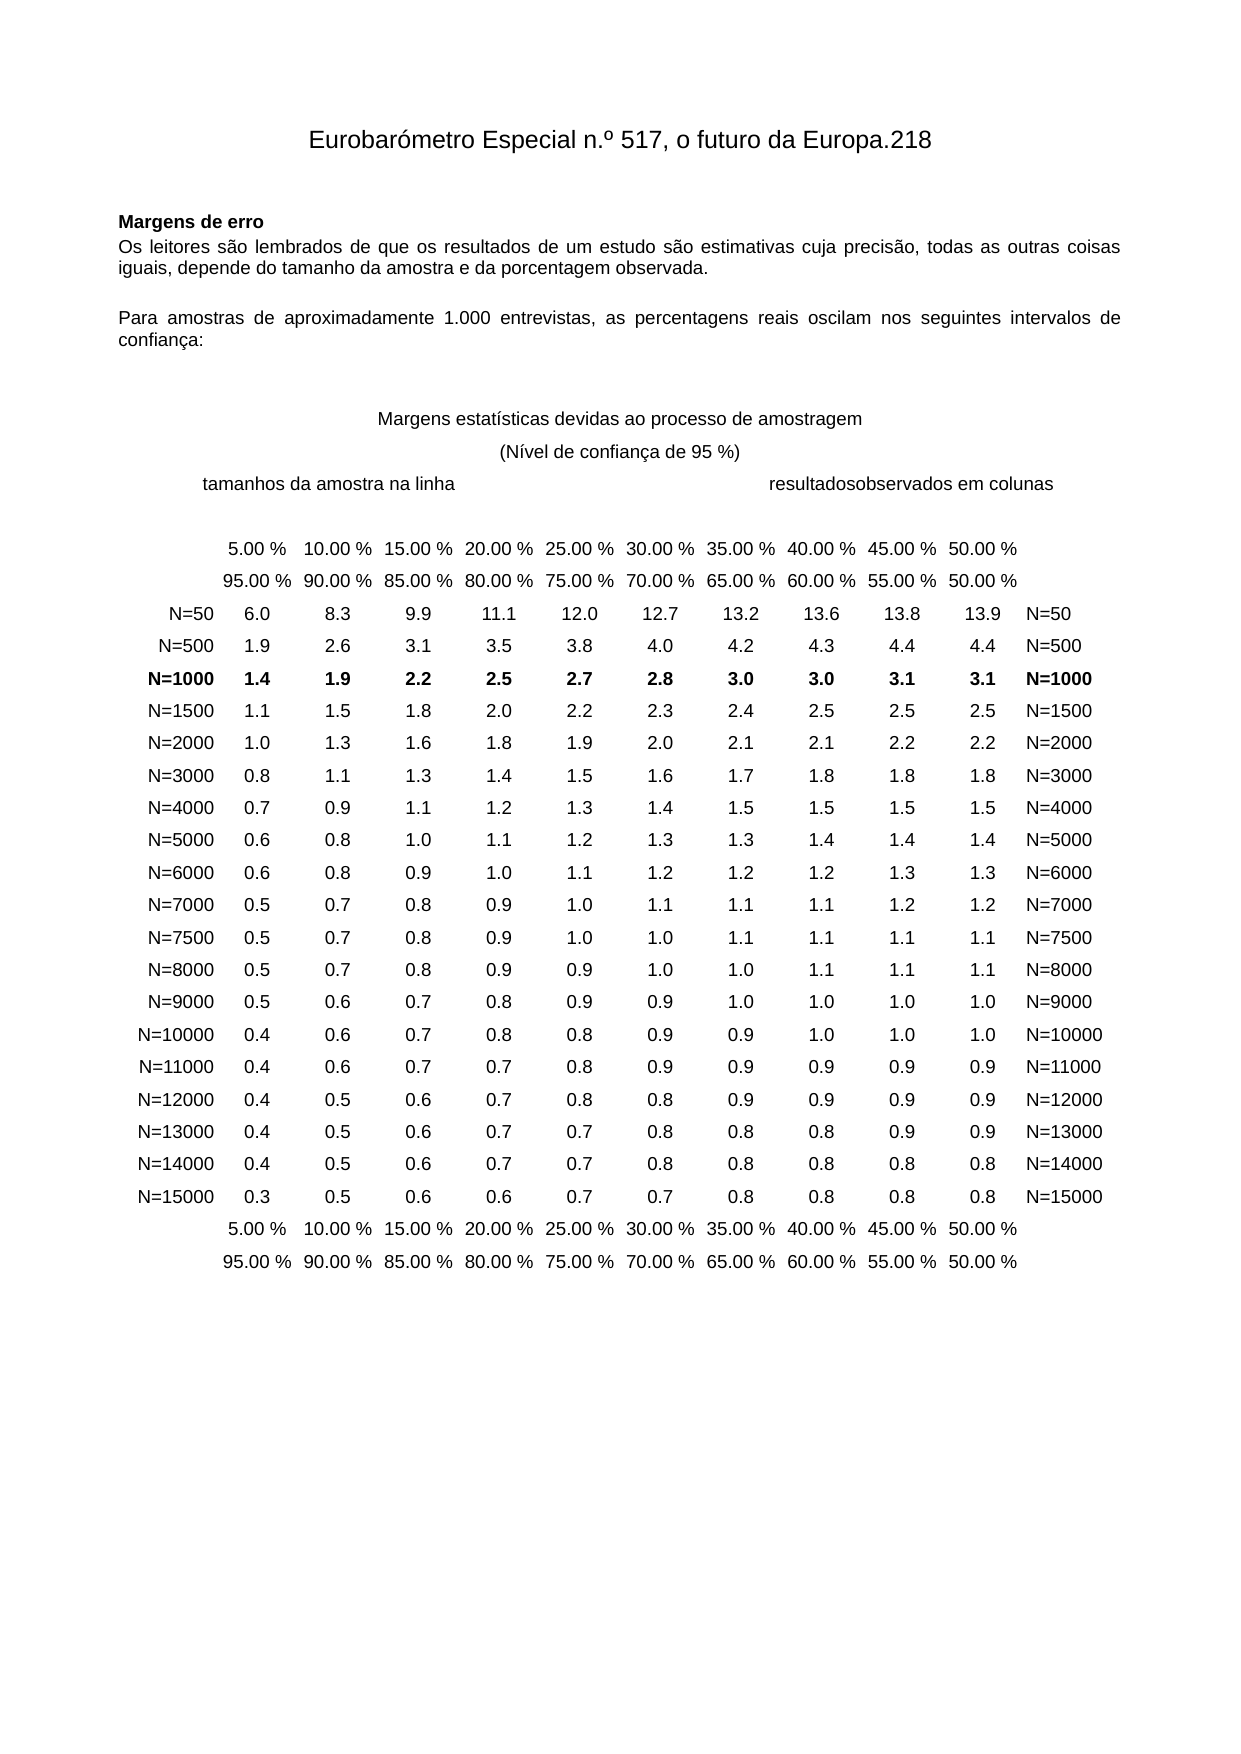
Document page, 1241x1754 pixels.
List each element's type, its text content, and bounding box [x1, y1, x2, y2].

table_cell 0.4 [217, 1083, 297, 1115]
table_cell 4.2 [700, 630, 781, 662]
table_header [118, 403, 217, 435]
table_cell 1.2 [459, 791, 539, 824]
table_cell 0.8 [378, 889, 458, 921]
table_cell N=500 [1023, 630, 1122, 662]
table_cell N=7000 [1023, 889, 1122, 921]
table_cell 0.7 [459, 1115, 539, 1148]
table_cell 0.7 [459, 1148, 539, 1180]
text Os leitores são lembrados de que os resultados de um estudo são estimativas cuja precisão, todas as outras coisas iguais, depende do tamanho da amostra e da porcentagem observada. [118, 236, 1122, 279]
table_cell 0.7 [539, 1180, 620, 1213]
table_cell 1.1 [862, 954, 942, 986]
table_cell [217, 500, 297, 532]
table_cell 13.9 [942, 597, 1023, 629]
table_cell 1.3 [620, 824, 700, 856]
table_cell 0.9 [378, 856, 458, 889]
table_cell 1.1 [781, 921, 862, 953]
table_cell 0.6 [297, 1018, 378, 1051]
table_cell 1.4 [942, 824, 1023, 856]
table_cell 1.0 [700, 986, 781, 1018]
table_cell N=50 [1023, 597, 1122, 629]
table_cell 0.5 [297, 1148, 378, 1180]
table_cell 0.7 [539, 1148, 620, 1180]
table_cell 0.5 [217, 921, 297, 953]
table_cell 1.0 [459, 856, 539, 889]
table_cell 1.0 [781, 1018, 862, 1051]
table_cell 0.6 [297, 986, 378, 1018]
table_cell 0.6 [378, 1180, 458, 1213]
table_cell N=4000 [1023, 791, 1122, 824]
table_header Margens estatísticas devidas ao processo de amostragem [217, 403, 1023, 435]
table_cell 0.9 [459, 954, 539, 986]
table_cell N=13000 [1023, 1115, 1122, 1148]
table_cell 1.3 [700, 824, 781, 856]
table_cell 95,00 % [217, 565, 297, 597]
table_cell 0.7 [378, 986, 458, 1018]
table_cell 1.5 [297, 694, 378, 727]
table_cell 0.8 [297, 856, 378, 889]
table_cell 8.3 [297, 597, 378, 629]
table_cell 0.9 [620, 1051, 700, 1083]
table_cell 0.8 [781, 1148, 862, 1180]
table_cell 1.0 [539, 921, 620, 953]
table_cell 85,00 % [378, 1245, 458, 1277]
table_cell (Nível de confiança de 95 %) [217, 435, 1023, 467]
table_cell [1023, 435, 1122, 467]
table_cell 1.1 [539, 856, 620, 889]
table_cell 1.7 [700, 759, 781, 791]
table_cell 1.0 [862, 1018, 942, 1051]
table_cell 3.8 [539, 630, 620, 662]
table_cell 75,00 % [539, 1245, 620, 1277]
table_cell 0.5 [297, 1083, 378, 1115]
table_cell 1.2 [781, 856, 862, 889]
table_cell 0.8 [620, 1083, 700, 1115]
table_cell N=10000 [1023, 1018, 1122, 1051]
table_cell 0.7 [297, 954, 378, 986]
table_cell 1.4 [459, 759, 539, 791]
table_cell [118, 1213, 217, 1245]
table_cell 0.9 [942, 1051, 1023, 1083]
table_cell 4.0 [620, 630, 700, 662]
table_cell 0.7 [297, 889, 378, 921]
table_cell 2.4 [700, 694, 781, 727]
table_cell 1.0 [539, 889, 620, 921]
table_cell [1023, 1245, 1122, 1277]
table_cell 0.8 [862, 1148, 942, 1180]
table_cell 4.4 [942, 630, 1023, 662]
table_cell 0.8 [217, 759, 297, 791]
table_cell 1.6 [378, 727, 458, 759]
table_cell 0.9 [862, 1051, 942, 1083]
table_cell 0.7 [459, 1051, 539, 1083]
table_cell 20,00 % [459, 1213, 539, 1245]
table_cell 0.8 [378, 954, 458, 986]
table_cell 1.8 [781, 759, 862, 791]
table_cell 2.5 [942, 694, 1023, 727]
table_cell 85,00 % [378, 565, 458, 597]
table_cell 1.5 [781, 791, 862, 824]
table_cell 0.5 [217, 954, 297, 986]
table_cell 1.2 [620, 856, 700, 889]
table_cell 0.5 [217, 889, 297, 921]
table_cell 0.9 [620, 1018, 700, 1051]
table_cell 0.8 [539, 1018, 620, 1051]
table_cell 1.5 [700, 791, 781, 824]
table_cell 0.8 [378, 921, 458, 953]
table_cell 0.8 [942, 1180, 1023, 1213]
text Margens de erro [118, 211, 1122, 232]
table_cell 0.4 [217, 1051, 297, 1083]
table_cell 0.3 [217, 1180, 297, 1213]
table_cell 1.0 [862, 986, 942, 1018]
table_cell 1.8 [862, 759, 942, 791]
table_cell 0.9 [539, 986, 620, 1018]
table_cell [1023, 532, 1122, 565]
table_cell 1.1 [378, 791, 458, 824]
table_cell 0.7 [539, 1115, 620, 1148]
table_cell 1.4 [862, 824, 942, 856]
table_cell 0.9 [459, 921, 539, 953]
table_cell 1.8 [459, 727, 539, 759]
table_cell 1.0 [781, 986, 862, 1018]
table_cell N=15000 [118, 1180, 217, 1213]
table_cell 3.1 [862, 662, 942, 694]
table_cell 35,00 % [700, 1213, 781, 1245]
table_cell [942, 500, 1023, 532]
table_cell 0.4 [217, 1148, 297, 1180]
table_cell 0.9 [620, 986, 700, 1018]
table_cell 1.1 [217, 694, 297, 727]
table_cell 1.1 [459, 824, 539, 856]
table_cell 1.5 [942, 791, 1023, 824]
table_cell N=9000 [1023, 986, 1122, 1018]
table_cell 2.8 [620, 662, 700, 694]
table_cell [118, 1245, 217, 1277]
table_cell [378, 500, 458, 532]
table_cell 1.0 [620, 954, 700, 986]
table_cell 1.3 [297, 727, 378, 759]
table_cell 13.6 [781, 597, 862, 629]
table_cell 0.8 [781, 1115, 862, 1148]
table_cell N=7500 [1023, 921, 1122, 953]
table_cell 20,00 % [459, 532, 539, 565]
table_cell 0.9 [862, 1083, 942, 1115]
table_cell 65,00 % [700, 565, 781, 597]
table_cell 12.7 [620, 597, 700, 629]
table_cell N=14000 [1023, 1148, 1122, 1180]
table_cell N=8000 [1023, 954, 1122, 986]
table_cell 1.1 [297, 759, 378, 791]
table_cell [118, 500, 217, 532]
table_cell 0.5 [217, 986, 297, 1018]
table_cell 65,00 % [700, 1245, 781, 1277]
table_cell N=50 [118, 597, 217, 629]
table_cell resultadosobservados em colunas [700, 468, 1122, 500]
table_cell 2.2 [378, 662, 458, 694]
table_cell 1.2 [539, 824, 620, 856]
table_cell 40,00 % [781, 532, 862, 565]
table_cell 0.6 [217, 824, 297, 856]
table_cell N=6000 [1023, 856, 1122, 889]
table_cell 0.9 [942, 1083, 1023, 1115]
table_cell N=1000 [118, 662, 217, 694]
table_cell 0.9 [700, 1018, 781, 1051]
table_cell tamanhos da amostra na linha [118, 468, 539, 500]
table_cell 1.3 [378, 759, 458, 791]
table_cell N=9000 [118, 986, 217, 1018]
table_cell N=12000 [1023, 1083, 1122, 1115]
table_cell 0.7 [297, 921, 378, 953]
table_cell 1.6 [620, 759, 700, 791]
table_cell 1.9 [539, 727, 620, 759]
table_cell 2.2 [942, 727, 1023, 759]
table_cell 1.9 [217, 630, 297, 662]
table_cell 1.1 [700, 889, 781, 921]
table_cell 0.9 [539, 954, 620, 986]
table_cell N=1000 [1023, 662, 1122, 694]
table_cell 1.4 [781, 824, 862, 856]
table_cell 0.7 [378, 1051, 458, 1083]
table_cell 45,00 % [862, 532, 942, 565]
table_cell 0.8 [459, 986, 539, 1018]
table_cell N=11000 [118, 1051, 217, 1083]
table_cell 1.5 [539, 759, 620, 791]
table_cell 3.0 [781, 662, 862, 694]
table_cell N=10000 [118, 1018, 217, 1051]
table_cell N=7500 [118, 921, 217, 953]
table_cell [1023, 565, 1122, 597]
table_cell 0.7 [217, 791, 297, 824]
table_cell [1023, 500, 1122, 532]
table_cell 50,00 % [942, 565, 1023, 597]
table_cell 10,00 % [297, 532, 378, 565]
table_cell N=8000 [118, 954, 217, 986]
table_cell 0.6 [217, 856, 297, 889]
table_cell 0.5 [297, 1180, 378, 1213]
table_cell 30,00 % [620, 1213, 700, 1245]
table_cell 3.5 [459, 630, 539, 662]
table_cell 1.1 [942, 921, 1023, 953]
table_cell 1.0 [620, 921, 700, 953]
table_cell [539, 468, 620, 500]
table_cell 12.0 [539, 597, 620, 629]
table_cell 1.4 [217, 662, 297, 694]
table_cell [781, 500, 862, 532]
table_cell N=3000 [118, 759, 217, 791]
table_cell 11.1 [459, 597, 539, 629]
table_cell 40,00 % [781, 1213, 862, 1245]
table_cell N=7000 [118, 889, 217, 921]
table_cell 5,00 % [217, 532, 297, 565]
table_cell 0.7 [378, 1018, 458, 1051]
table_cell 1.1 [942, 954, 1023, 986]
table_cell 2.3 [620, 694, 700, 727]
table_cell 1.5 [862, 791, 942, 824]
table_cell 13.8 [862, 597, 942, 629]
table_cell 0.9 [700, 1083, 781, 1115]
table_cell N=1500 [1023, 694, 1122, 727]
table_cell 1.0 [942, 986, 1023, 1018]
table_cell N=4000 [118, 791, 217, 824]
table_cell 1.8 [942, 759, 1023, 791]
table_cell 2.1 [700, 727, 781, 759]
table_cell 1.1 [700, 921, 781, 953]
table_cell 15,00 % [378, 1213, 458, 1245]
table_cell 0.8 [459, 1018, 539, 1051]
table_cell 2.2 [862, 727, 942, 759]
table_cell 50,00 % [942, 1213, 1023, 1245]
table_cell 2.0 [459, 694, 539, 727]
table_cell 60,00 % [781, 1245, 862, 1277]
table_cell 60,00 % [781, 565, 862, 597]
table_cell N=2000 [118, 727, 217, 759]
table_cell 9.9 [378, 597, 458, 629]
table_cell 35,00 % [700, 532, 781, 565]
table_cell 90,00 % [297, 565, 378, 597]
table_cell 50,00 % [942, 1245, 1023, 1277]
table_cell N=12000 [118, 1083, 217, 1115]
table_cell 1.1 [620, 889, 700, 921]
table_cell N=3000 [1023, 759, 1122, 791]
table_cell [539, 500, 620, 532]
table_cell 13.2 [700, 597, 781, 629]
table_cell 0.9 [781, 1083, 862, 1115]
table_cell N=6000 [118, 856, 217, 889]
table_cell 80,00 % [459, 565, 539, 597]
table_cell 0.6 [297, 1051, 378, 1083]
table_cell 2.7 [539, 662, 620, 694]
table_cell 0.8 [862, 1180, 942, 1213]
table_cell 0.9 [862, 1115, 942, 1148]
table_cell 0.7 [620, 1180, 700, 1213]
table_cell 50,00 % [942, 532, 1023, 565]
table_cell 0.7 [459, 1083, 539, 1115]
table_cell 5,00 % [217, 1213, 297, 1245]
table_cell 2.5 [459, 662, 539, 694]
table_cell [297, 500, 378, 532]
table_cell 0.8 [700, 1180, 781, 1213]
table_cell 1.1 [781, 954, 862, 986]
table_cell N=500 [118, 630, 217, 662]
table_cell 45,00 % [862, 1213, 942, 1245]
table_cell [620, 468, 700, 500]
table_cell 2.5 [862, 694, 942, 727]
table_cell 0.8 [539, 1083, 620, 1115]
table_cell 1.0 [378, 824, 458, 856]
table_cell N=1500 [118, 694, 217, 727]
table_cell 1.0 [942, 1018, 1023, 1051]
table_cell 70,00 % [620, 565, 700, 597]
table_cell 15,00 % [378, 532, 458, 565]
table_cell 0.8 [539, 1051, 620, 1083]
table_cell 2.5 [781, 694, 862, 727]
text Para amostras de aproximadamente 1.000 entrevistas, as percentagens reais oscilam nos seguintes intervalos de confiança: [118, 307, 1122, 350]
table_cell [862, 500, 942, 532]
table_header [1023, 403, 1122, 435]
table_cell 3.1 [942, 662, 1023, 694]
table_cell [700, 500, 781, 532]
table_cell 0.4 [217, 1018, 297, 1051]
table_cell 1.2 [942, 889, 1023, 921]
table_cell 0.8 [700, 1148, 781, 1180]
table_cell 75,00 % [539, 565, 620, 597]
table_cell 2.2 [539, 694, 620, 727]
table_cell 55,00 % [862, 1245, 942, 1277]
table_cell 1.1 [862, 921, 942, 953]
table_cell [118, 435, 217, 467]
table_cell 10,00 % [297, 1213, 378, 1245]
table_cell 0.9 [781, 1051, 862, 1083]
table_cell 0.8 [620, 1148, 700, 1180]
table_cell 1.0 [700, 954, 781, 986]
table_cell N=14000 [118, 1148, 217, 1180]
table_cell N=2000 [1023, 727, 1122, 759]
table_cell N=5000 [118, 824, 217, 856]
table_cell N=13000 [118, 1115, 217, 1148]
table_cell 0.9 [459, 889, 539, 921]
table_cell 3.1 [378, 630, 458, 662]
table_cell 1.2 [862, 889, 942, 921]
table_cell 1.3 [539, 791, 620, 824]
table_cell 2.0 [620, 727, 700, 759]
table_cell [1023, 1213, 1122, 1245]
table_cell 4.4 [862, 630, 942, 662]
table_cell 0.6 [378, 1083, 458, 1115]
table_cell [118, 532, 217, 565]
table_cell 0.4 [217, 1115, 297, 1148]
table_cell 1.8 [378, 694, 458, 727]
table_cell [118, 565, 217, 597]
table_cell 3.0 [700, 662, 781, 694]
table_cell 4.3 [781, 630, 862, 662]
table_cell 55,00 % [862, 565, 942, 597]
table_cell 95,00 % [217, 1245, 297, 1277]
table_cell 1.3 [942, 856, 1023, 889]
table_cell 25,00 % [539, 532, 620, 565]
table_cell 0.8 [942, 1148, 1023, 1180]
table_cell 0.6 [459, 1180, 539, 1213]
table_cell 1.4 [620, 791, 700, 824]
table_cell 1.2 [700, 856, 781, 889]
table_cell N=15000 [1023, 1180, 1122, 1213]
table_cell [620, 500, 700, 532]
table_cell N=11000 [1023, 1051, 1122, 1083]
table_cell 0.9 [942, 1115, 1023, 1148]
table_cell 6.0 [217, 597, 297, 629]
table_cell 0.8 [297, 824, 378, 856]
table_cell 0.9 [700, 1051, 781, 1083]
table_cell 0.5 [297, 1115, 378, 1148]
table_cell 1.9 [297, 662, 378, 694]
table_cell 0.6 [378, 1115, 458, 1148]
table_cell 0.8 [620, 1115, 700, 1148]
table_cell 90,00 % [297, 1245, 378, 1277]
table_cell 1.1 [781, 889, 862, 921]
table_cell 1.3 [862, 856, 942, 889]
table_cell 2.1 [781, 727, 862, 759]
table_cell 0.9 [297, 791, 378, 824]
table_cell N=5000 [1023, 824, 1122, 856]
table_cell 1.0 [217, 727, 297, 759]
table_cell 0.6 [378, 1148, 458, 1180]
table_cell [459, 500, 539, 532]
table_cell 25,00 % [539, 1213, 620, 1245]
table_cell 0.8 [781, 1180, 862, 1213]
table_cell 2.6 [297, 630, 378, 662]
table_cell 70,00 % [620, 1245, 700, 1277]
table_cell 0.8 [700, 1115, 781, 1148]
table_cell 80,00 % [459, 1245, 539, 1277]
table_cell 30,00 % [620, 532, 700, 565]
